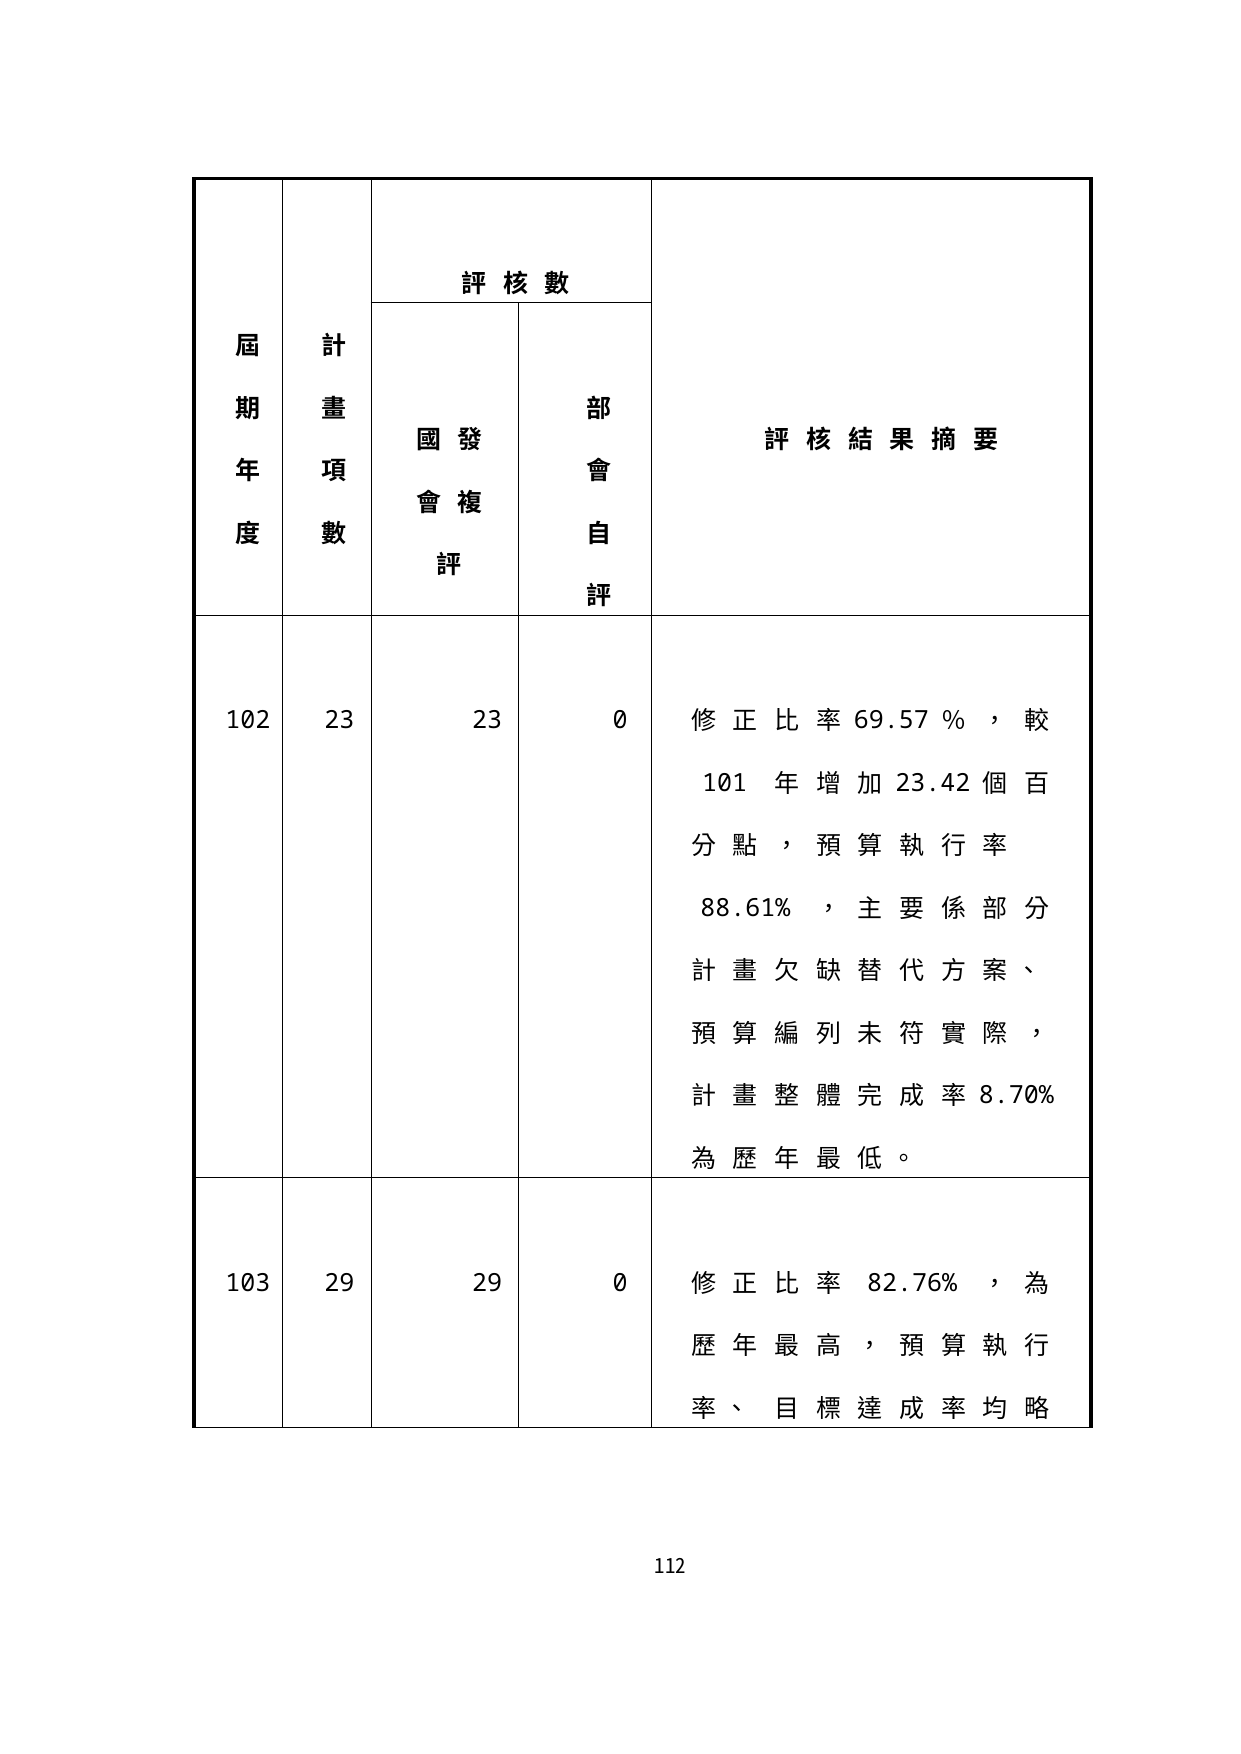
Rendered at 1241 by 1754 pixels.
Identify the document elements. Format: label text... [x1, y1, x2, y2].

table_cell 103 [196, 1178, 282, 1427]
table_header 屆期 年度 [196, 180, 282, 615]
table_cell 29 [283, 1178, 371, 1427]
table_header 評核數 [372, 180, 651, 302]
table_header 評核結果摘要 [652, 180, 1089, 615]
table_cell 102 [196, 616, 282, 1177]
table_cell 0 [519, 616, 651, 1177]
table_cell 修正比率82.76%，為歷年最高，預算執行率、目標達成率均略 [652, 1178, 1089, 1427]
table_cell 29 [372, 1178, 518, 1427]
table_cell 部會自評 [519, 303, 651, 615]
table_cell 0 [519, 1178, 651, 1427]
table_cell 修正比率69.57％，較101年增加23.42個百分點，預算執行率88.61%，主要係部分計畫欠缺替代方案、預算編列未符實際，計畫整體完成率8.70%為歷年最低。 [652, 616, 1089, 1177]
table_header 計畫 項數 [283, 180, 371, 615]
table_cell 國發會複評 [372, 303, 518, 615]
table_cell 23 [283, 616, 371, 1177]
table_cell 23 [372, 616, 518, 1177]
